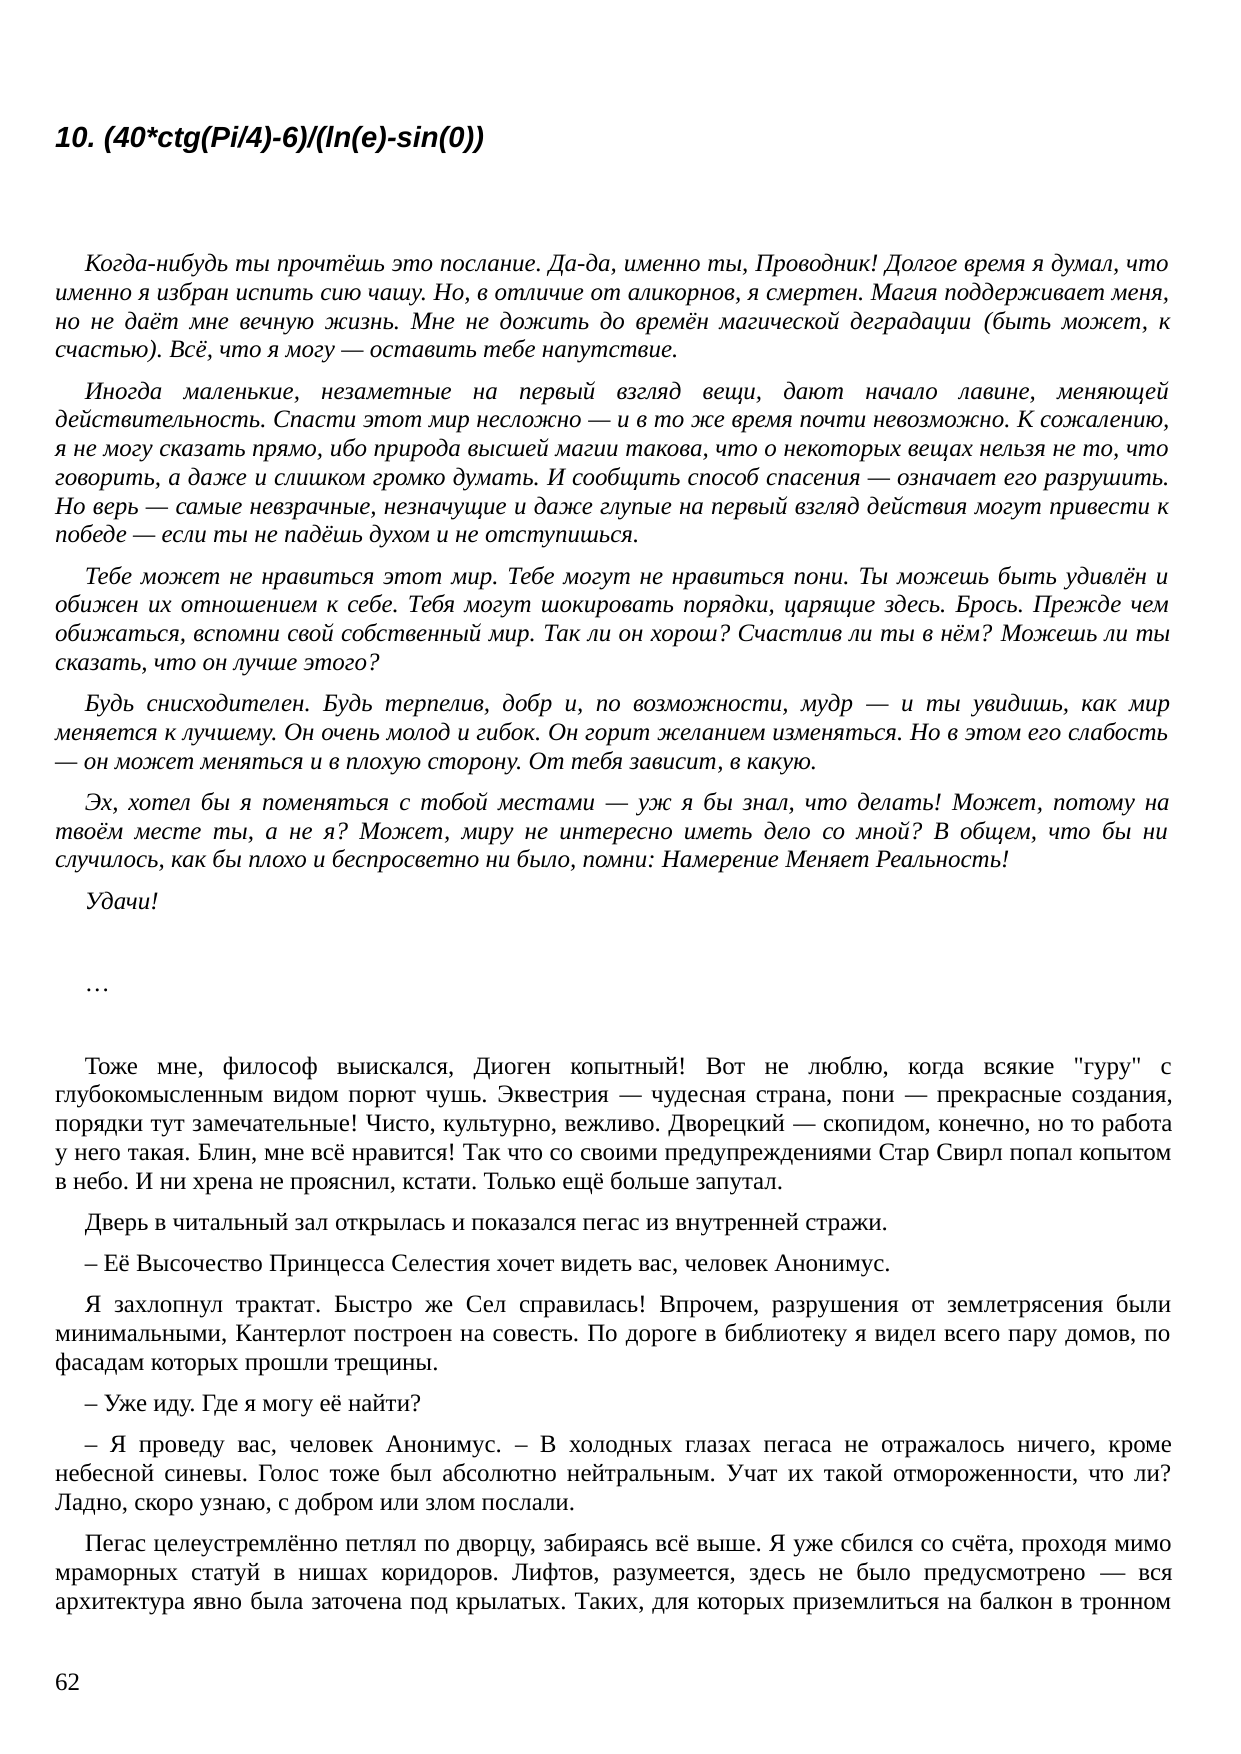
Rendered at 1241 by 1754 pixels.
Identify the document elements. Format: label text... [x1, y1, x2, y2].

text Тоже мне, философ выискался, Диоген копытный! Вот не люблю, когда всякие "гуру" с глубокомысленным видом порют чушь. Эквестрия — чудесная страна, пони — прекрасные создания, порядки тут замечательные! Чисто, культурно, вежливо. Дворецкий — скопидом, конечно, но то работа у него такая. Блин, мне всё нравится! Так что со своими предупреждениями Стар Свирл попал копытом в небо. И ни хрена не прояснил, кстати. Только ещё больше запутал. [55, 1051, 1173, 1194]
text – Уже иду. Где я могу её найти? [55, 1388, 1173, 1417]
text … [55, 968, 1173, 997]
text Будь снисходителен. Будь терпелив, добр и, по возможности, мудр — и ты увидишь, как мир меняется к лучшему. Он очень молод и гибок. Он горит желанием изменяться. Но в этом его слабость — он может меняться и в плохую сторону. От тебя зависит, в какую. [55, 688, 1173, 774]
text Дверь в читальный зал открылась и показался пегас из внутренней стражи. [55, 1207, 1173, 1236]
text Эх, хотел бы я поменяться с тобой местами — уж я бы знал, что делать! Может, потому на твоём месте ты, а не я? Может, миру не интересно иметь дело со мной? В общем, что бы ни случилось, как бы плохо и беспросветно ни было, помни: Намерение Меняет Реальность! [55, 787, 1173, 873]
text Иногда маленькие, незаметные на первый взгляд вещи, дают начало лавине, меняющей действительность. Спасти этот мир несложно — и в то же время почти невозможно. К сожалению, я не могу сказать прямо, ибо природа высшей магии такова, что о некоторых вещах нельзя не то, что говорить, а даже и слишком громко думать. И сообщить способ спасения — означает его разрушить. Но верь — самые невзрачные, незначущие и даже глупые на первый взгляд действия могут привести к победе — если ты не падёшь духом и не отступишься. [55, 376, 1173, 548]
text Когда-нибудь ты прочтёшь это послание. Да-да, именно ты, Проводник! Долгое время я думал, что именно я избран испить сию чашу. Но, в отличие от аликорнов, я смертен. Магия поддерживает меня, но не даёт мне вечную жизнь. Мне не дожить до времён магической деградации (быть может, к счастью). Всё, что я могу — оставить тебе напутствие. [55, 248, 1173, 363]
text Пегас целеустремлённо петлял по дворцу, забираясь всё выше. Я уже сбился со счёта, проходя мимо мраморных статуй в нишах коридоров. Лифтов, разумеется, здесь не было предусмотрено — вся архитектура явно была заточена под крылатых. Таких, для которых приземлиться на балкон в тронном [55, 1528, 1173, 1614]
text Удачи! [55, 886, 1173, 914]
text – Я проведу вас, человек Анонимус. – В холодных глазах пегаса не отражалось ничего, кроме небесной синевы. Голос тоже был абсолютно нейтральным. Учат их такой отмороженности, что ли? Ладно, скоро узнаю, с добром или злом послали. [55, 1429, 1173, 1516]
text – Её Высочество Принцесса Селестия хочет видеть вас, человек Анонимус. [55, 1248, 1173, 1277]
text Тебе может не нравиться этот мир. Тебе могут не нравиться пони. Ты можешь быть удивлён и обижен их отношением к себе. Тебя могут шокировать порядки, царящие здесь. Брось. Прежде чем обижаться, вспомни свой собственный мир. Так ли он хорош? Счастлив ли ты в нём? Можешь ли ты сказать, что он лучше этого? [55, 561, 1173, 676]
subtitle 10. (40*ctg(Pi/4)-6)/(ln(e)-sin(0)) [55, 120, 1173, 153]
text Я захлопнул трактат. Быстро же Сел справилась! Впрочем, разрушения от землетрясения были минимальными, Кантерлот построен на совесть. По дороге в библиотеку я видел всего пару домов, по фасадам которых прошли трещины. [55, 1289, 1173, 1376]
